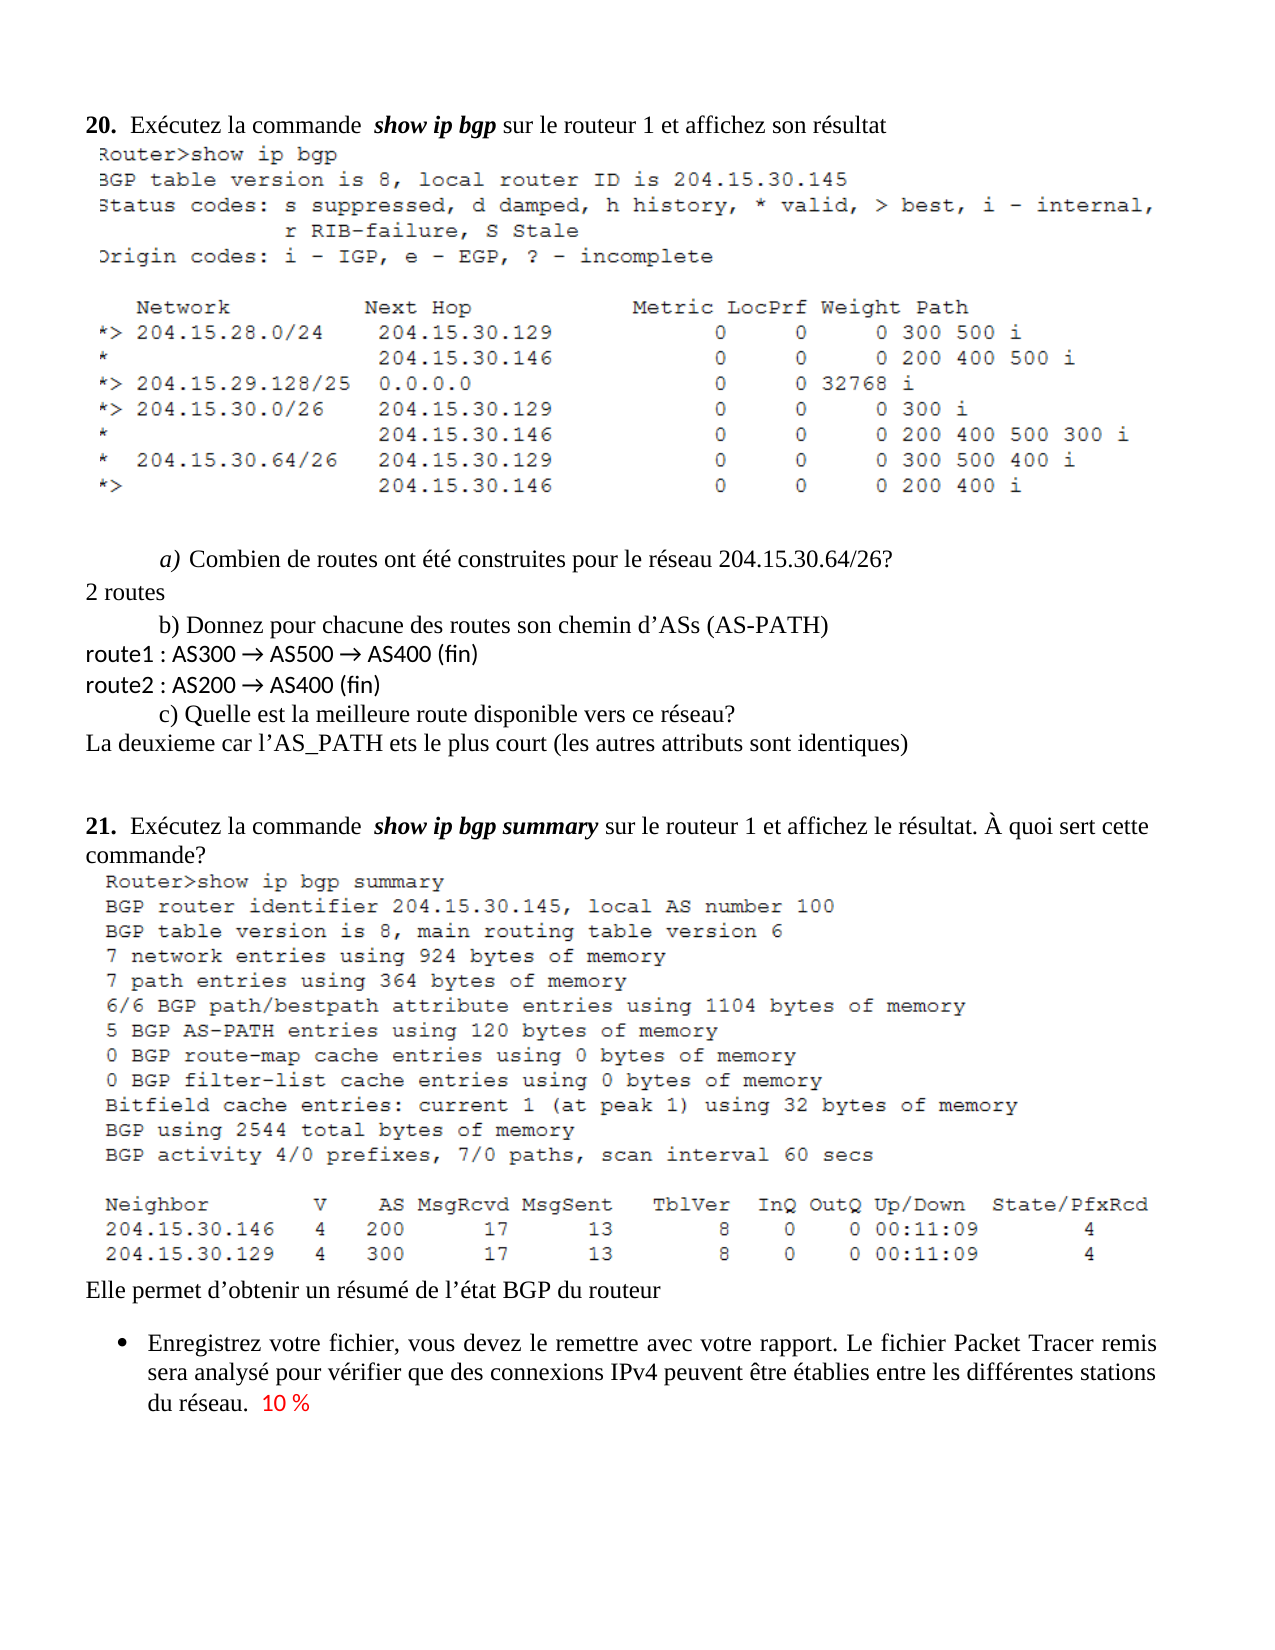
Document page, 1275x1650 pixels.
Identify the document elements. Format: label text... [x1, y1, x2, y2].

list Exécutez la commande show ip bgp sur le routeur 1 et affichez son résultat [85, 110, 1183, 139]
text c) Quelle est la meilleure route disponible vers ce réseau? [115, 699, 1183, 728]
text b) Donnez pour chacune des routes son chemin d’ASs (AS-PATH) [115, 610, 1183, 638]
text route1 : AS300 → AS500 → AS400 (fin) [85, 638, 1183, 669]
text La deuxieme car l’AS_PATH ets le plus court (les autres attributs sont identiques) [85, 728, 1183, 757]
list Enregistrez votre fichier, vous devez le remettre avec votre rapport. Le fichier Packet Tracer remis sera analysé pour vérifier que des connexions IPv4 peuvent être établies entre les différentes stations du réseau. 10 % [118, 1328, 1158, 1417]
text Elle permet d’obtenir un résumé de l’état BGP du routeur [85, 1276, 1183, 1304]
picture [100, 139, 1169, 515]
picture [100, 868, 1169, 1276]
list Combien de routes ont été construites pour le réseau 204.15.30.64/26? [159, 544, 1183, 572]
text route2 : AS200 → AS400 (fin) [85, 669, 1183, 699]
list Exécutez la commande show ip bgp summary sur le routeur 1 et affichez le résultat. À quoi sert cette commande? [85, 811, 1183, 869]
list 2 routes [85, 577, 1183, 605]
